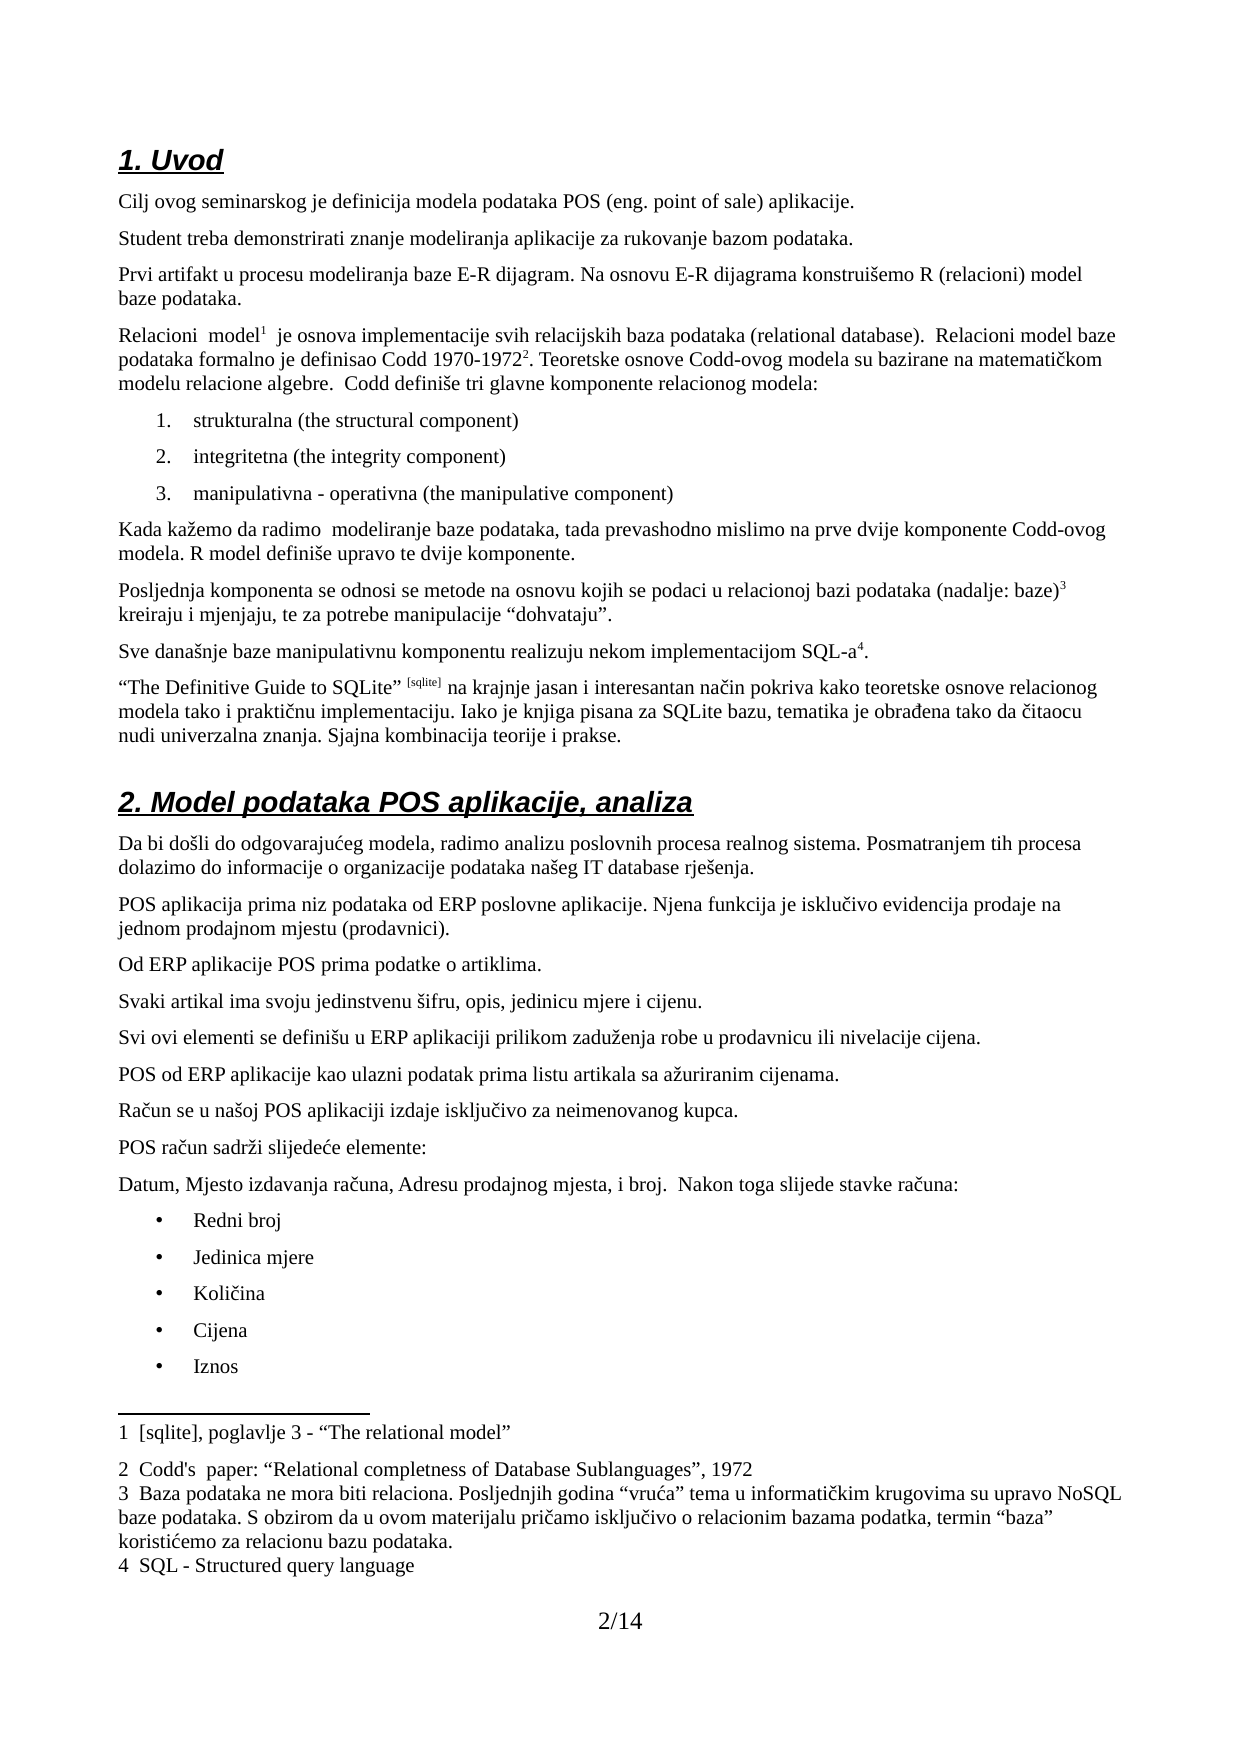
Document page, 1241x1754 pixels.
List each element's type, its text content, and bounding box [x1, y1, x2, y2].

text POS aplikacija prima niz podataka od ERP poslovne aplikacije. Njena funkcija je isklučivo evidencija prodaje na jednom prodajnom mjestu (prodavnici). [118, 891, 1122, 939]
text Sve današnje baze manipulativnu komponentu realizuju nekom implementacijom SQL-a. [118, 638, 1122, 663]
text Student treba demonstrirati znanje modeliranja aplikacije za rukovanje bazom podataka. [118, 226, 1122, 250]
list Cijena [156, 1318, 1122, 1342]
text [sqlite], poglavlje 3 - “The relational model” [118, 1420, 1122, 1444]
text Kada kažemo da radimo modeliranje baze podataka, tada prevashodno mislimo na prve dvije komponente Codd-ovog modela. R model definiše upravo te dvije komponente. [118, 517, 1122, 565]
text “The Definitive Guide to SQLite” [sqlite] na krajnje jasan i interesantan način pokriva kako teoretske osnove relacionog modela tako i praktičnu implementaciju. Iako je knjiga pisana za SQLite bazu, tematika je obrađena tako da čitaocu nudi univerzalna znanja. Sjajna kombinacija teorije i prakse. [118, 675, 1122, 747]
subtitle 2. Model podataka POS aplikacije, analiza [118, 785, 1122, 818]
text Prvi artifakt u procesu modeliranja baze E-R dijagram. Na osnovu E-R dijagrama konstruišemo R (relacioni) model baze podataka. [118, 262, 1122, 310]
text Račun se u našoj POS aplikaciji izdaje isključivo za neimenovanog kupca. [118, 1098, 1122, 1122]
text Baza podataka ne mora biti relaciona. Posljednjih godina “vruća” tema u informatičkim krugovima su upravo NoSQL baze podataka. S obzirom da u ovom materijalu pričamo isključivo o relacionim bazama podatka, termin “baza” koristićemo za relacionu bazu podataka. [118, 1481, 1122, 1553]
text Relacioni model je osnova implementacije svih relacijskih baza podataka (relational database). Relacioni model baze podataka formalno je definisao Codd 1970-1972. Teoretske osnove Codd-ovog modela su bazirane na matematičkom modelu relacione algebre. Codd definiše tri glavne komponente relacionog modela: [118, 323, 1122, 395]
list Redni broj [156, 1208, 1122, 1232]
text Posljednja komponenta se odnosi se metode na osnovu kojih se podaci u relacionoj bazi podataka (nadalje: baze) kreiraju i mjenjaju, te za potrebe manipulacije “dohvataju”. [118, 578, 1122, 626]
list Jedinica mjere [156, 1244, 1122, 1269]
list Količina [156, 1281, 1122, 1305]
list Iznos [156, 1354, 1122, 1378]
text Cilj ovog seminarskog je definicija modela podataka POS (eng. point of sale) aplikacije. [118, 189, 1122, 213]
text Svi ovi elementi se definišu u ERP aplikaciji prilikom zaduženja robe u prodavnicu ili nivelacije cijena. [118, 1025, 1122, 1049]
text POS od ERP aplikacije kao ulazni podatak prima listu artikala sa ažuriranim cijenama. [118, 1062, 1122, 1086]
list manipulativna - operativna (the manipulative component) [156, 481, 1122, 505]
text Svaki artikal ima svoju jedinstvenu šifru, opis, jedinicu mjere i cijenu. [118, 989, 1122, 1013]
text POS račun sadrži slijedeće elemente: [118, 1135, 1122, 1159]
text Codd's paper: “Relational completness of Database Sublanguages”, 1972 [118, 1457, 1122, 1481]
text Da bi došli do odgovarajućeg modela, radimo analizu poslovnih procesa realnog sistema. Posmatranjem tih procesa dolazimo do informacije o organizacije podataka našeg IT database rješenja. [118, 831, 1122, 879]
subtitle 1. Uvod [118, 143, 1122, 177]
list integritetna (the integrity component) [156, 444, 1122, 468]
list strukturalna (the structural component) [156, 408, 1122, 432]
text Datum, Mjesto izdavanja računa, Adresu prodajnog mjesta, i broj. Nakon toga slijede stavke računa: [118, 1171, 1122, 1196]
text Od ERP aplikacije POS prima podatke o artiklima. [118, 952, 1122, 976]
text SQL - Structured query language [118, 1553, 1122, 1577]
